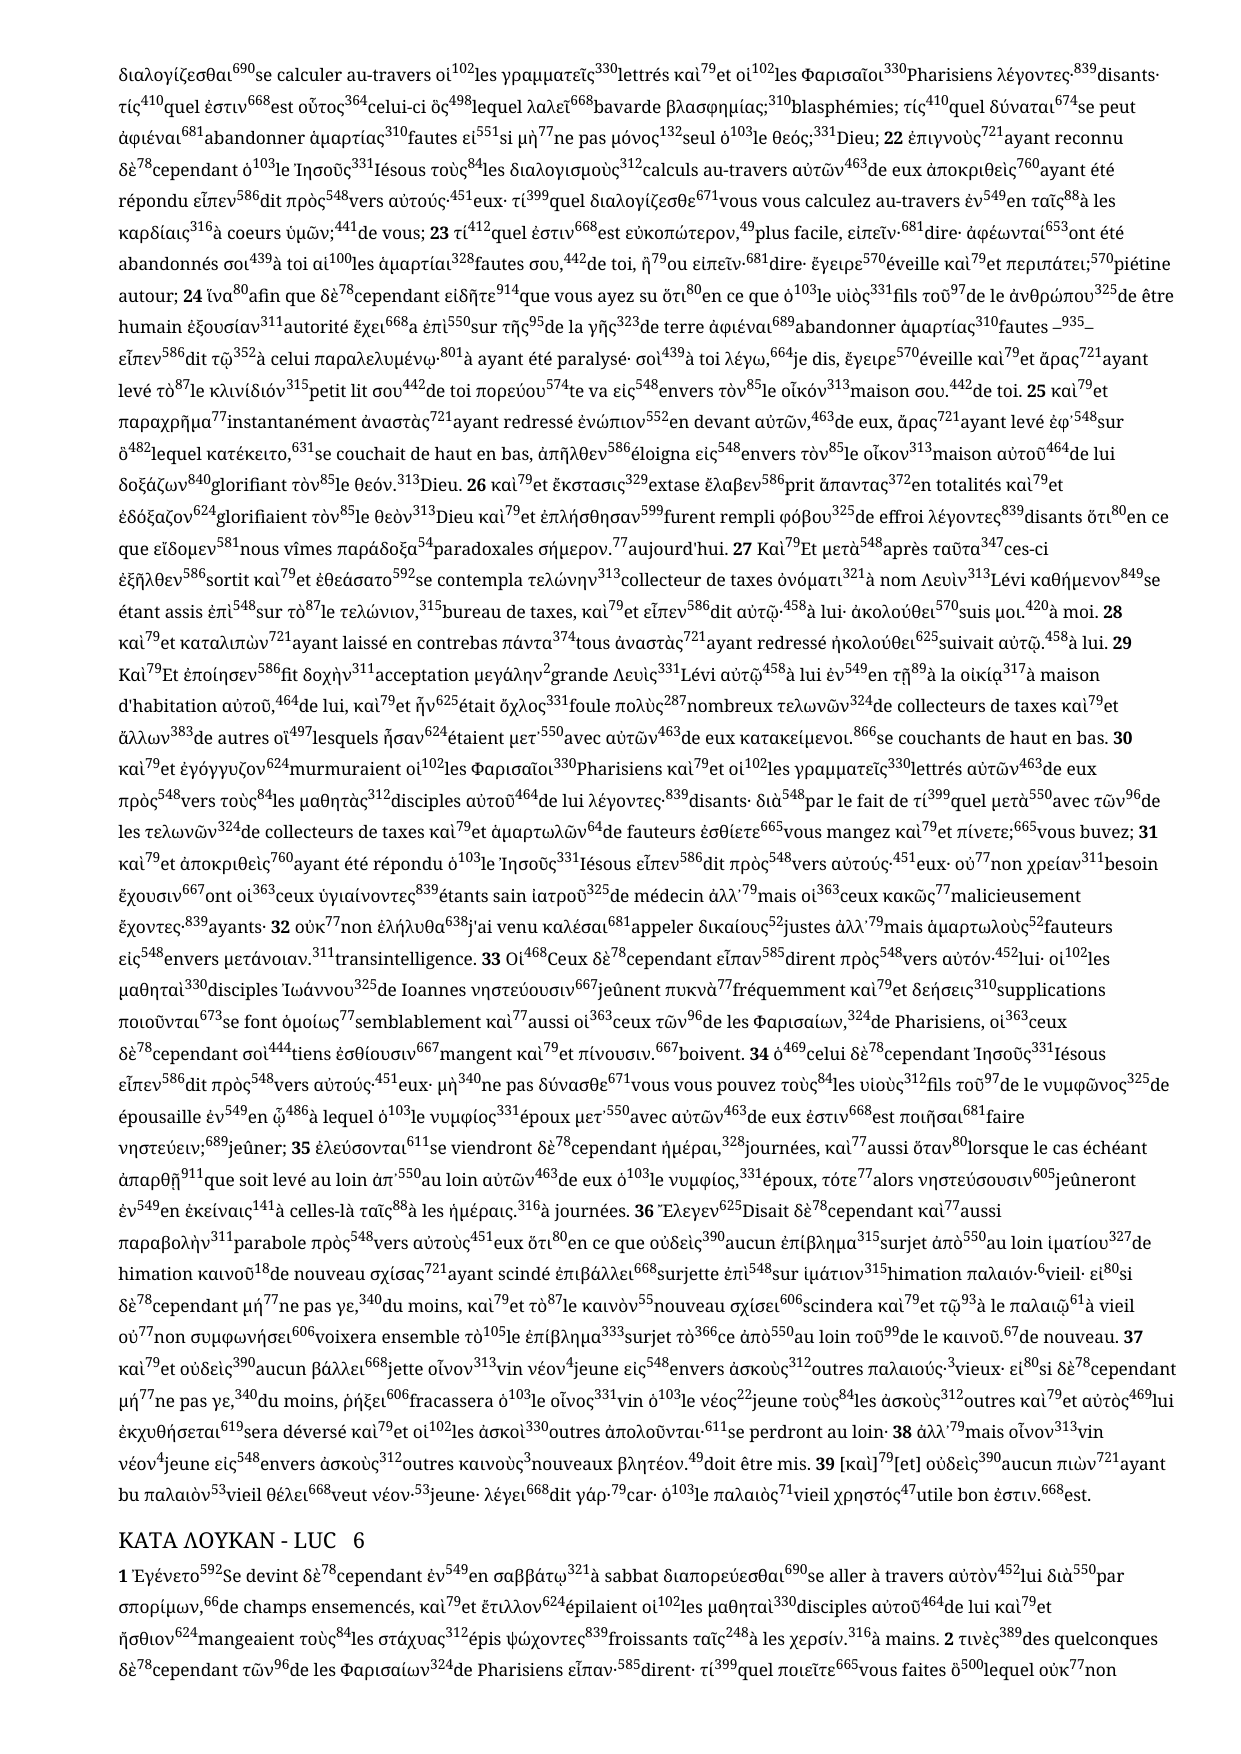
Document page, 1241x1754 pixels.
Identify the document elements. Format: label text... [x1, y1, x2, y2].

text ΚΑΤΑ ΛΟΥΚΑΝ - LUC 6 [118, 1526, 1181, 1555]
text 1 Ἐγένετο592Se devint δὲ78cependant ἐν549en τῷ354à ce τὸν85le ὄχλον313foule ἐπικεῖσθαι690se coucher sur αὐτῷ458à lui καὶ79et ἀκούειν689écouter τὸν85le λόγον313discours τοῦ97de le θεοῦ325de Dieu καὶ79et αὐτὸς469lui ἦν625était ἑστὼς783ayant dressé παρὰ548à côté τὴν83la λίμνην311lac Γεννησαρὲτ323de Génésareth 2 καὶ79et εἶδεν586vit δύο180deux πλοῖα314navires ἑστῶτα771ayants dressés παρὰ548à côté τὴν83la λίμνην·311lac· οἱ102les δὲ78cependant ἁλιεῖς330pêcheurs ἀπ᾽550au loin αὐτῶν465de eux ἀποβάντες720ayants débarqués ἔπλυνον624rinçaient τὰ86les δίκτυα.314filets. 3 ἐμβὰς721ayant embarqué δὲ78cependant εἰς548envers ἓν55un τῶν98de les πλοίων,326de navires, ὃ500lequel ἦν625était Σίμωνος,325de Simon, ἠρώτησεν586interrogea αὐτὸν452lui ἀπὸ550au loin τῆς95de la γῆς323de terre ἐπαναγαγεῖν681surmener de bas en haut ὀλίγον·77peu· καθίσας721ayant assis δὲ78cependant ἐκ550hors τοῦ99de le πλοίου327de navire ἐδίδασκεν625enseignait τοὺς84les ὄχλους.312foules. 4 Ὡς80Comme δὲ78cependant ἐπαύσατο592se pausa λαλῶν,840bavardant, εἶπεν586dit πρὸς548vers τὸν85le Σίμωνα·313Simon· ἐπανάγαγε554surmène de bas en haut εἰς548envers τὸ87le βάθος315profondeur καὶ79et χαλάσατε553lâchez τὰ86les δίκτυα314filets ὑμῶν441de vous εἰς548envers ἄγραν.311prise. 5 καὶ79et ἀποκριθεὶς760ayant été répondu Σίμων331Simon εἶπεν·586dit· ἐπιστάτα,337Supérieur, δι᾽550par ὅλης279de toute entière νυκτὸς323de nuit κοπιάσαντες720ayants peinés οὐδὲν375aucun ἐλάβομεν·581nous prîmes· ἐπὶ549sur δὲ78cependant τῷ93à le ῥήματί321à oral σου442de toi χαλάσω602je lâcherai τὰ86les δίκτυα.314filets. 6 καὶ79et τοῦτο348ce-ci ποιήσαντες720ayants faits συνέκλεισαν585fermèrent à clef ensemble πλῆθος315multitude ἰχθύων324de poissons πολύ,375nombreux, διερρήσσετο636était fracassé à travers δὲ78cependant τὰ104les δίκτυα332filets αὐτῶν.463de eux. 7 καὶ79et κατένευσαν585firent signe de haut en bas τοῖς90à les μετόχοις58à participants ἐν549en τῷ93à le ἑτέρῳ123à autre-différent πλοίῳ321à navire τοῦ360de ce ἐλθόντας706ayants venus συλλαβέσθαι682se prendre ensemble αὐτοῖς·457à eux· καὶ79et ἦλθον585vinrent καὶ79et ἔπλησαν585remplirent ἀμφότερα270tous deux τὰ86les πλοῖα314navires ὥστε80de sorte que βυθίζεσθαι692être abîmé αὐτά.453eux. 8 Ἰδὼν721Ayant vu δὲ78cependant Σίμων331Simon Πέτρος331Pierre προσέπεσεν586tomba vers τοῖς92à les γόνασιν320à genoux Ἰησοῦ325de Iésous λέγων·840disant· ἔξελθε554sors ἀπ᾽550au loin ἐμοῦ,424de moi, ὅτι80en ce que ἀνὴρ331homme ἁμαρτωλός22fauteur εἰμι,664je suis, κύριε.337Maître. 9 θάμβος333effarement γὰρ79car περιέσχεν586eut autour αὐτὸν452lui καὶ79et πάντας268tous τοὺς345ceux σὺν549avec αὐτῷ458à lui ἐπὶ549sur τῇ89à la ἄγρᾳ317à prise τῶν96de les ἰχθύων324de poissons ὧν491de lesquels συνέλαβον,585prirent ensemble, 10 ὁμοίως77semblablement δὲ78cependant καὶ77aussi Ἰάκωβον313Iakobos καὶ79et Ἰωάννην313Ioannes υἱοὺς312fils Ζεβεδαίου,325de Zébédaï, οἳ497lesquels ἦσαν624étaient κοινωνοὶ330communiants τῷ91à le Σίμωνι.319à Simon. καὶ79et εἶπεν586dit πρὸς548vers τὸν85le Σίμωνα313Simon ὁ103le Ἰησοῦς·331Iésous· μὴ77ne pas φοβοῦ·574te effraie· ἀπὸ550au loin τοῦ358de celui νῦν77maintenant ἀνθρώπους312êtres humains ἔσῃ610tu te seras ζωγρῶν.840capturant vivant. 11 καὶ79et καταγαγόντες720ayants menés de haut en bas τὰ86les πλοῖα314navires ἐπὶ548sur τὴν83la γῆν311terre ἀφέντες720ayants abandonnés πάντα374tous ἠκολούθησαν585suivirent αὐτῷ.458à lui. 12 Καὶ79Et ἐγένετο592se devint ἐν549en τῷ354à ce εἶναι689être αὐτὸν452lui ἐν549en μιᾷ57à une τῶν94de les πόλεων322de cités καὶ79et ἰδοὺ306voici ἀνὴρ331homme πλήρης71de plénitude λέπρας·323de lèpre· καὶ79et ἰδὼν721ayant vu δὲ78cependant τὸν85le Ἰησοῦν,313Iésous, πεσὼν721ayant tombé ἐπὶ548sur πρόσωπον315face ἐδεήθη600fut attaché de lien αὐτοῦ464de lui λέγων·840disant· κύριε,337Maître, ἐὰν80si le cas échéant θέλῃς919que tu veuilles δύνασαί672tu te peux με417moi καθαρίσαι.681purifier. 13 καὶ79et ἐκτείνας721ayant étendu τὴν243la χεῖρα311main ἥψατο592se toucha αὐτοῦ464de lui λέγων·840disant· θέλω,664je veux, καθαρίσθητι·563sois purifié· καὶ79et εὐθέως77directement ἡ101la λέπρα329lèpre ἀπῆλθεν586éloigna ἀπ᾽550au loin αὐτοῦ.464de lui. 14 καὶ79et αὐτὸς469lui παρήγγειλεν586annonça à côté αὐτῷ458à lui μηδενὶ378à ne pas un εἰπεῖν,681dire, ἀλλ᾽79mais ἀπελθὼν721ayant éloigné δεῖξον554montre σεαυτὸν516toi-même τῷ91à le ἱερεῖ319à sacrificateur καὶ79et προσένεγκε554apporte περὶ550autour τοῦ97de le καθαρισμοῦ325de purification σου442de toi καθὼς77de haut en bas comme προσέταξεν586ordonnança auprès Μωϋσῆς,331Môusês, εἰς548envers μαρτύριον315témoignage αὐτοῖς.457à eux. 15 διήρχετο631se passait à travers δὲ78cependant μᾶλλον77davantage ὁ103le λόγος331discours περὶ550autour αὐτοῦ,464de lui, καὶ79et συνήρχοντο630se venaient ensemble ὄχλοι330foules πολλοὶ286nombreux ἀκούειν689écouter καὶ79et θεραπεύεσθαι692être soigné ἀπὸ550au loin τῶν94de les ἀσθενειῶν322de infirmités αὐτῶν·463de eux· 16 αὐτὸς469lui δὲ78cependant ἦν625était ὑποχωρῶν840plaçant en arrière ἐν549en ταῖς88à les ἐρήμοις56à désertes καὶ79et προσευχόμενος.867se priant. 17 Καὶ79Et ἐγένετο592se devint ἐν549en μιᾷ57à une τῶν94de les ἡμερῶν322de journées καὶ79et αὐτὸς469lui ἦν625était διδάσκων,840enseignant, καὶ79et ἦσαν624étaient καθήμενοι866se étants assis Φαρισαῖοι330Pharisiens καὶ79et νομοδιδάσκαλοι330enseignants légistes οἳ497lesquels ἦσαν624étaient ἐληλυθότες782ayants venus ἐκ550hors πάσης279de toute κώμης323de village τῆς95de la Γαλιλαίας323de Galilée καὶ79et Ἰουδαίας323de Ioudaia καὶ79et Ἰερουσαλήμ·323de Ierousalem· καὶ79et δύναμις329puissance κυρίου325de Maître ἦν625était εἰς548envers τὸ348ce ἰᾶσθαι690se guérir αὐτόν.452lui. 18 καὶ79et ἰδοὺ306voici ἄνδρες330hommes φέροντες839portants ἐπὶ550sur κλίνης323de lit ἄνθρωπον313être humain ὃς498lequel ἦν625était παραλελυμένος813ayant été paralysé καὶ79et ἐζήτουν624cherchaient αὐτὸν452lui εἰσενεγκεῖν681importer καὶ79et θεῖναι681poser [αὐτὸν]452[lui] ἐνώπιον552en devant αὐτοῦ.464de lui. 19 καὶ79et μὴ77ne pas εὑρόντες720ayants trouvés ποίας403de quelle εἰσενέγκωσιν898que importent αὐτὸν452lui διὰ548par le fait de τὸν85le ὄχλον,313foule, ἀναβάντες720ayants montés ἐπὶ548sur τὸ87le δῶμα315dôme διὰ550par τῶν96de les κεράμων324de tuiles καθῆκαν585firent descendre αὐτὸν452lui σὺν549avec τῷ93à le κλινιδίῳ321à petit lit εἰς548envers τὸ87le μέσον55au milieu ἔμπροσθεν552en devers τοῦ97de le Ἰησοῦ.325de Iésous. 20 καὶ79et ἰδὼν721ayant vu τὴν83la πίστιν311croyance αὐτῶν463de eux εἶπεν·586dit· ἄνθρωπε,337être humain, ἀφέωνταί653ont été abandonnés σοι439à toi αἱ100les ἁμαρτίαι328fautes σου.442de toi. 21 καὶ79et ἤρξαντο591se originèrent διαλογίζεσθαι690se calculer au-travers οἱ102les γραμματεῖς330lettrés καὶ79et οἱ102les Φαρισαῖοι330Pharisiens λέγοντες·839disants· τίς410quel ἐστιν668est οὗτος364celui-ci ὃς498lequel λαλεῖ668bavarde βλασφημίας;310blasphémies; τίς410quel δύναται674se peut ἀφιέναι681abandonner ἁμαρτίας310fautes εἰ551si μὴ77ne pas μόνος132seul ὁ103le θεός;331Dieu; 22 ἐπιγνοὺς721ayant reconnu δὲ78cependant ὁ103le Ἰησοῦς331Iésous τοὺς84les διαλογισμοὺς312calculs au-travers αὐτῶν463de eux ἀποκριθεὶς760ayant été répondu εἶπεν586dit πρὸς548vers αὐτούς·451eux· τί399quel διαλογίζεσθε671vous vous calculez au-travers ἐν549en ταῖς88à les καρδίαις316à coeurs ὑμῶν;441de vous; 23 τί412quel ἐστιν668est εὐκοπώτερον,49plus facile, εἰπεῖν·681dire· ἀφέωνταί653ont été abandonnés σοι439à toi αἱ100les ἁμαρτίαι328fautes σου,442de toi, ἢ79ou εἰπεῖν·681dire· ἔγειρε570éveille καὶ79et περιπάτει;570piétine autour; 24 ἵνα80afin que δὲ78cependant εἰδῆτε914que vous ayez su ὅτι80en ce que ὁ103le υἱὸς331fils τοῦ97de le ἀνθρώπου325de être humain ἐξουσίαν311autorité ἔχει668a ἐπὶ550sur τῆς95de la γῆς323de terre ἀφιέναι689abandonner ἁμαρτίας310fautes –935– εἶπεν586dit τῷ352à celui παραλελυμένῳ·801à ayant été paralysé· σοὶ439à toi λέγω,664je dis, ἔγειρε570éveille καὶ79et ἄρας721ayant levé τὸ87le κλινίδιόν315petit lit σου442de toi πορεύου574te va εἰς548envers τὸν85le οἶκόν313maison σου.442de toi. 25 καὶ79et παραχρῆμα77instantanément ἀναστὰς721ayant redressé ἐνώπιον552en devant αὐτῶν,463de eux, ἄρας721ayant levé ἐφ᾽548sur ὃ482lequel κατέκειτο,631se couchait de haut en bas, ἀπῆλθεν586éloigna εἰς548envers τὸν85le οἶκον313maison αὐτοῦ464de lui δοξάζων840glorifiant τὸν85le θεόν.313Dieu. 26 καὶ79et ἔκστασις329extase ἔλαβεν586prit ἅπαντας372en totalités καὶ79et ἐδόξαζον624glorifiaient τὸν85le θεὸν313Dieu καὶ79et ἐπλήσθησαν599furent rempli φόβου325de effroi λέγοντες839disants ὅτι80en ce que εἴδομεν581nous vîmes παράδοξα54paradoxales σήμερον.77aujourd'hui. 27 Καὶ79Et μετὰ548après ταῦτα347ces-ci ἐξῆλθεν586sortit καὶ79et ἐθεάσατο592se contempla τελώνην313collecteur de taxes ὀνόματι321à nom Λευὶν313Lévi καθήμενον849se étant assis ἐπὶ548sur τὸ87le τελώνιον,315bureau de taxes, καὶ79et εἶπεν586dit αὐτῷ·458à lui· ἀκολούθει570suis μοι.420à moi. 28 καὶ79et καταλιπὼν721ayant laissé en contrebas πάντα374tous ἀναστὰς721ayant redressé ἠκολούθει625suivait αὐτῷ.458à lui. 29 Καὶ79Et ἐποίησεν586fit δοχὴν311acceptation μεγάλην2grande Λευὶς331Lévi αὐτῷ458à lui ἐν549en τῇ89à la οἰκίᾳ317à maison d'habitation αὐτοῦ,464de lui, καὶ79et ἦν625était ὄχλος331foule πολὺς287nombreux τελωνῶν324de collecteurs de taxes καὶ79et ἄλλων383de autres οἳ497lesquels ἦσαν624étaient μετ᾽550avec αὐτῶν463de eux κατακείμενοι.866se couchants de haut en bas. 30 καὶ79et ἐγόγγυζον624murmuraient οἱ102les Φαρισαῖοι330Pharisiens καὶ79et οἱ102les γραμματεῖς330lettrés αὐτῶν463de eux πρὸς548vers τοὺς84les μαθητὰς312disciples αὐτοῦ464de lui λέγοντες·839disants· διὰ548par le fait de τί399quel μετὰ550avec τῶν96de les τελωνῶν324de collecteurs de taxes καὶ79et ἁμαρτωλῶν64de fauteurs ἐσθίετε665vous mangez καὶ79et πίνετε;665vous buvez; 31 καὶ79et ἀποκριθεὶς760ayant été répondu ὁ103le Ἰησοῦς331Iésous εἶπεν586dit πρὸς548vers αὐτούς·451eux· οὐ77non χρείαν311besoin ἔχουσιν667ont οἱ363ceux ὑγιαίνοντες839étants sain ἰατροῦ325de médecin ἀλλ᾽79mais οἱ363ceux κακῶς77malicieusement ἔχοντες·839ayants· 32 οὐκ77non ἐλήλυθα638j'ai venu καλέσαι681appeler δικαίους52justes ἀλλ᾽79mais ἁμαρτωλοὺς52fauteurs εἰς548envers μετάνοιαν.311transintelligence. 33 Οἱ468Ceux δὲ78cependant εἶπαν585dirent πρὸς548vers αὐτόν·452lui· οἱ102les μαθηταὶ330disciples Ἰωάννου325de Ioannes νηστεύουσιν667jeûnent πυκνὰ77fréquemment καὶ79et δεήσεις310supplications ποιοῦνται673se font ὁμοίως77semblablement καὶ77aussi οἱ363ceux τῶν96de les Φαρισαίων,324de Pharisiens, οἱ363ceux δὲ78cependant σοὶ444tiens ἐσθίουσιν667mangent καὶ79et πίνουσιν.667boivent. 34 ὁ469celui δὲ78cependant Ἰησοῦς331Iésous εἶπεν586dit πρὸς548vers αὐτούς·451eux· μὴ340ne pas δύνασθε671vous vous pouvez τοὺς84les υἱοὺς312fils τοῦ97de le νυμφῶνος325de épousaille ἐν549en ᾧ486à lequel ὁ103le νυμφίος331époux μετ᾽550avec αὐτῶν463de eux ἐστιν668est ποιῆσαι681faire νηστεύειν;689jeûner; 35 ἐλεύσονται611se viendront δὲ78cependant ἡμέραι,328journées, καὶ77aussi ὅταν80lorsque le cas échéant ἀπαρθῇ911que soit levé au loin ἀπ᾽550au loin αὐτῶν463de eux ὁ103le νυμφίος,331époux, τότε77alors νηστεύσουσιν605jeûneront ἐν549en ἐκείναις141à celles-là ταῖς88à les ἡμέραις.316à journées. 36 Ἔλεγεν625Disait δὲ78cependant καὶ77aussi παραβολὴν311parabole πρὸς548vers αὐτοὺς451eux ὅτι80en ce que οὐδεὶς390aucun ἐπίβλημα315surjet ἀπὸ550au loin ἱματίου327de himation καινοῦ18de nouveau σχίσας721ayant scindé ἐπιβάλλει668surjette ἐπὶ548sur ἱμάτιον315himation παλαιόν·6vieil· εἰ80si δὲ78cependant μή77ne pas γε,340du moins, καὶ79et τὸ87le καινὸν55nouveau σχίσει606scindera καὶ79et τῷ93à le παλαιῷ61à vieil οὐ77non συμφωνήσει606voixera ensemble τὸ105le ἐπίβλημα333surjet τὸ366ce ἀπὸ550au loin τοῦ99de le καινοῦ.67de nouveau. 37 καὶ79et οὐδεὶς390aucun βάλλει668jette οἶνον313vin νέον4jeune εἰς548envers ἀσκοὺς312outres παλαιούς·3vieux· εἰ80si δὲ78cependant μή77ne pas γε,340du moins, ῥήξει606fracassera ὁ103le οἶνος331vin ὁ103le νέος22jeune τοὺς84les ἀσκοὺς312outres καὶ79et αὐτὸς469lui ἐκχυθήσεται619sera déversé καὶ79et οἱ102les ἀσκοὶ330outres ἀπολοῦνται·611se perdront au loin· 38 ἀλλ᾽79mais οἶνον313vin νέον4jeune εἰς548envers ἀσκοὺς312outres καινοὺς3nouveaux βλητέον.49doit être mis. 39 [καὶ]79[et] οὐδεὶς390aucun πιὼν721ayant bu παλαιὸν53vieil θέλει668veut νέον·53jeune· λέγει668dit γάρ·79car· ὁ103le παλαιὸς71vieil χρηστός47utile bon ἐστιν.668est. [118, 59, 1181, 1507]
